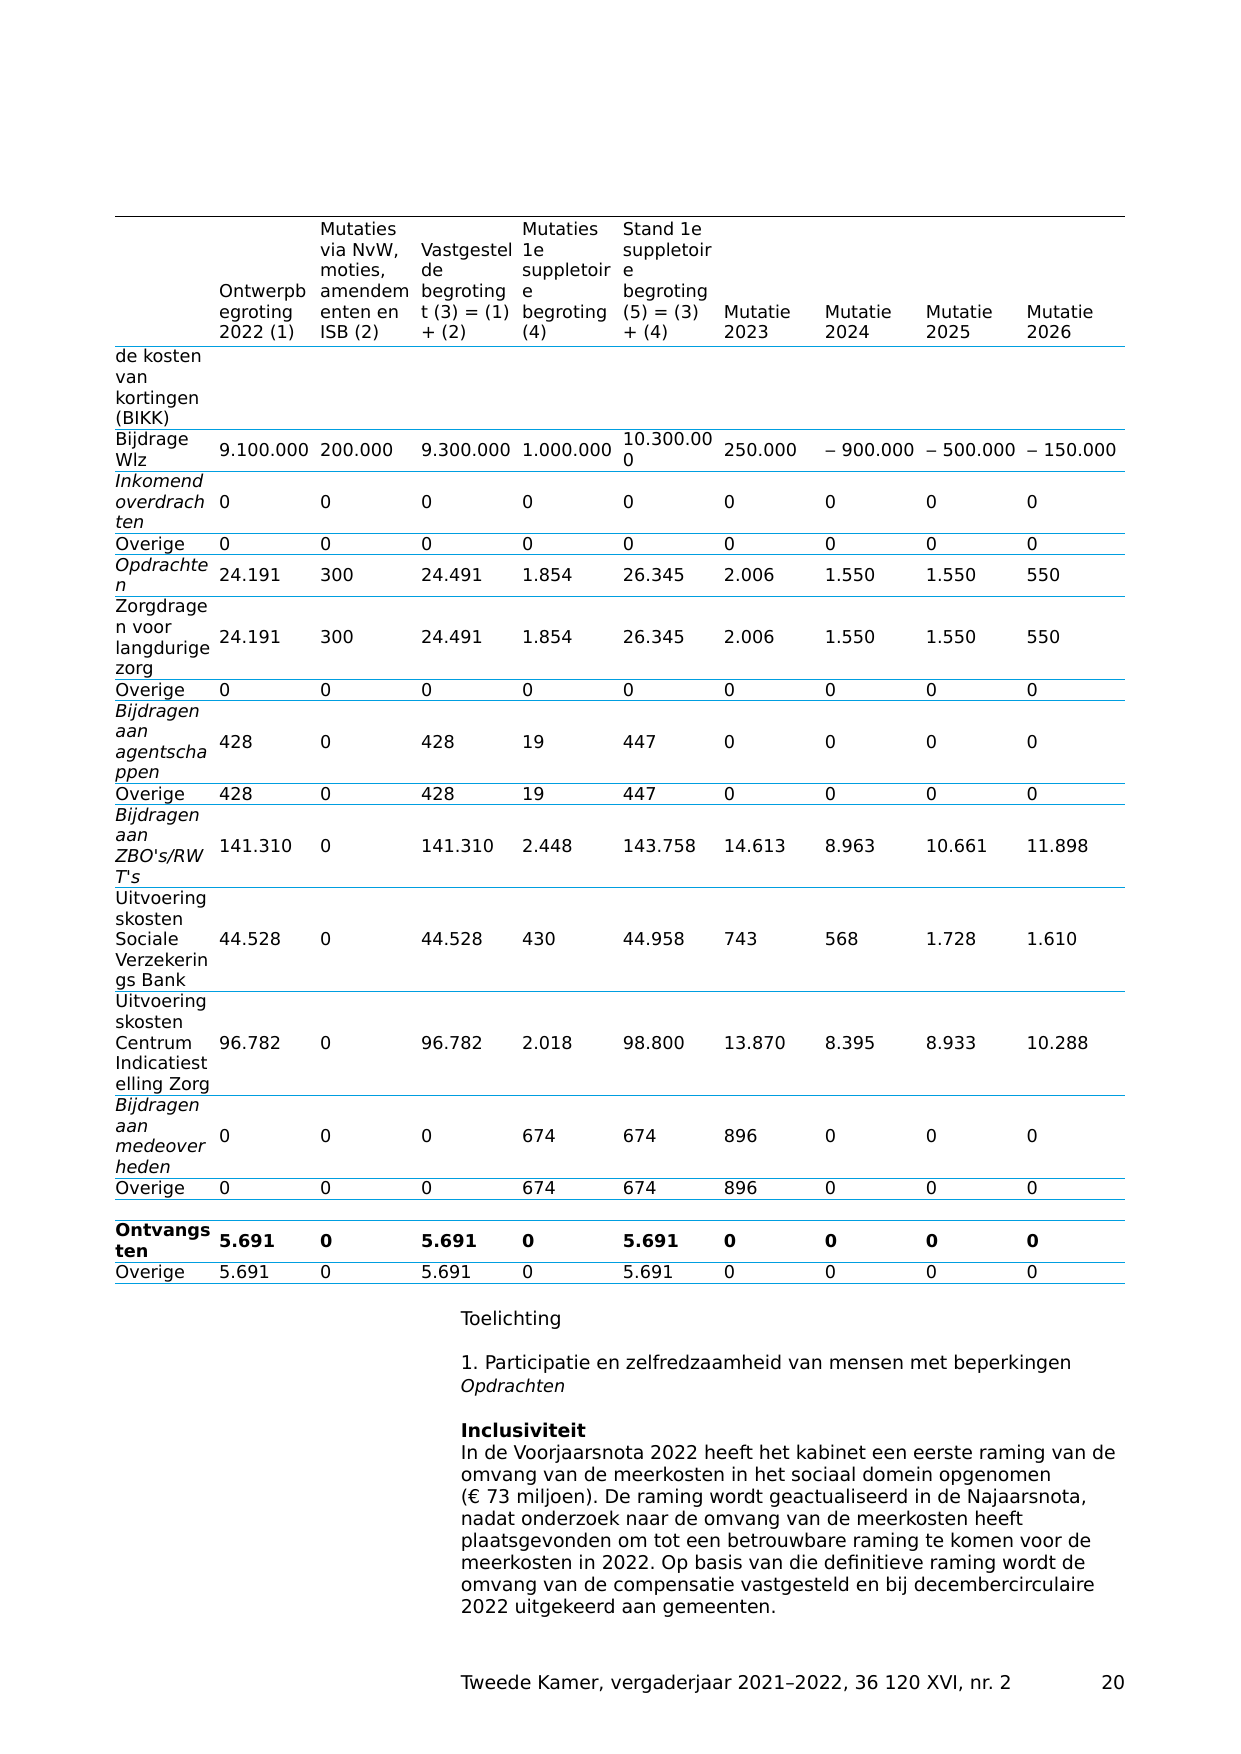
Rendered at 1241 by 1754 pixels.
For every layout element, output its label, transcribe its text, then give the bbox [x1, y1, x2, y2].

table_cell 24.191 [216, 597, 317, 679]
table_cell Zorgdragen voor langdurige zorg [115, 597, 216, 679]
table_cell 0 [216, 680, 317, 700]
table_cell 674 [620, 1096, 721, 1178]
table_cell 5.691 [620, 1221, 721, 1262]
table_cell Mutatie 2025 [923, 217, 1023, 346]
table_cell 0 [923, 784, 1023, 804]
table_cell 0 [216, 1096, 317, 1178]
table_cell [216, 347, 317, 429]
table_cell [115, 1200, 216, 1220]
table_cell 0 [822, 1096, 923, 1178]
table_cell 550 [1024, 597, 1125, 679]
table_cell [721, 1200, 822, 1220]
table_cell [418, 347, 519, 429]
table_cell Overige [115, 784, 216, 804]
table_cell 0 [822, 534, 923, 554]
table_cell [923, 347, 1023, 429]
table_cell Vastgestelde begroting t (3) = (1) + (2) [418, 217, 519, 346]
table_cell [822, 347, 923, 429]
table_cell 9.300.000 [418, 430, 519, 471]
table_cell 1.550 [822, 597, 923, 679]
table_cell [519, 1200, 620, 1220]
table_cell 0 [418, 1096, 519, 1178]
table_cell 44.958 [620, 888, 721, 991]
table_cell 0 [216, 472, 317, 533]
table_cell [216, 1200, 317, 1220]
table_cell 0 [620, 534, 721, 554]
table_cell 896 [721, 1179, 822, 1199]
table_cell 0 [317, 784, 418, 804]
table_cell 428 [216, 784, 317, 804]
table_cell 0 [1024, 1179, 1125, 1199]
table_cell 0 [519, 680, 620, 700]
table_cell 0 [418, 680, 519, 700]
table_cell 96.782 [216, 992, 317, 1094]
table_cell 0 [1024, 1096, 1125, 1178]
table_cell 0 [923, 1096, 1023, 1178]
table_cell [519, 347, 620, 429]
table_cell 5.691 [418, 1221, 519, 1262]
table_cell 0 [1024, 1221, 1125, 1262]
table_cell 300 [317, 555, 418, 596]
table_cell 0 [822, 1263, 923, 1283]
table_cell 0 [216, 534, 317, 554]
table_cell Opdrachten [115, 555, 216, 596]
table_cell [418, 1200, 519, 1220]
table_cell [822, 1200, 923, 1220]
table_cell 1.728 [923, 888, 1023, 991]
table_cell 0 [923, 472, 1023, 533]
table_cell Mutaties 1e suppletoire begroting (4) [519, 217, 620, 346]
table_cell 0 [923, 701, 1023, 783]
table_cell 0 [822, 472, 923, 533]
title 1. Participatie en zelfredzaamheid van mensen met beperkingen [461, 1352, 1125, 1374]
table_cell 10.288 [1024, 992, 1125, 1094]
table_cell 98.800 [620, 992, 721, 1094]
table_cell 44.528 [216, 888, 317, 991]
table_cell 5.691 [620, 1263, 721, 1283]
table_cell [317, 1200, 418, 1220]
table_cell Bijdrage Wlz [115, 430, 216, 471]
table_cell 0 [620, 680, 721, 700]
table_cell 1.854 [519, 597, 620, 679]
table_cell Stand 1e suppletoire begroting (5) = (3) + (4) [620, 217, 721, 346]
table_cell 0 [418, 472, 519, 533]
table_cell 1.000.000 [519, 430, 620, 471]
table_cell 0 [317, 680, 418, 700]
table_cell 0 [216, 1179, 317, 1199]
table_cell 1.610 [1024, 888, 1125, 991]
table_cell 10.661 [923, 805, 1023, 887]
table_header Tabel 5 Budgettaire gevolgen van beleid artikel 3 Langdurige zorg en ondersteuning (bedragen x € 1.000) [115, 191, 1125, 216]
table_cell 0 [317, 888, 418, 991]
table_cell 568 [822, 888, 923, 991]
table_cell Overige [115, 1179, 216, 1199]
table_cell 0 [317, 805, 418, 887]
table_cell [721, 347, 822, 429]
table_cell Overige [115, 1263, 216, 1283]
table_cell 0 [822, 680, 923, 700]
table_cell [317, 347, 418, 429]
table_cell 8.963 [822, 805, 923, 887]
table_cell 250.000 [721, 430, 822, 471]
table_cell 0 [822, 784, 923, 804]
table_cell ‒ 900.000 [822, 430, 923, 471]
table_cell 674 [519, 1179, 620, 1199]
text Opdrachten [461, 1374, 1125, 1397]
table_cell 2.448 [519, 805, 620, 887]
table_cell Bijdragen aan ZBO's/RWT's [115, 805, 216, 887]
table_cell 0 [620, 472, 721, 533]
table_cell 447 [620, 784, 721, 804]
table_cell 0 [1024, 784, 1125, 804]
table_cell 141.310 [216, 805, 317, 887]
table_cell 550 [1024, 555, 1125, 596]
table_cell 24.191 [216, 555, 317, 596]
table_cell 0 [721, 1221, 822, 1262]
table_cell Mutatie 2024 [822, 217, 923, 346]
table_cell 0 [1024, 1263, 1125, 1283]
table_cell 10.300.000 [620, 430, 721, 471]
table_cell 743 [721, 888, 822, 991]
table_cell 0 [721, 472, 822, 533]
table_cell Bijdragen aan medeoverheden [115, 1096, 216, 1178]
table_cell 0 [519, 1221, 620, 1262]
table_cell 674 [519, 1096, 620, 1178]
table_cell 0 [923, 534, 1023, 554]
table_cell 300 [317, 597, 418, 679]
table_cell ‒ 500.000 [923, 430, 1023, 471]
table_cell 0 [1024, 534, 1125, 554]
table_cell 0 [1024, 472, 1125, 533]
table_cell Inkomendoverdrachten [115, 472, 216, 533]
table_cell ‒ 150.000 [1024, 430, 1125, 471]
table_cell 8.933 [923, 992, 1023, 1094]
table_cell 0 [317, 1179, 418, 1199]
table_cell 2.006 [721, 555, 822, 596]
table_cell 0 [721, 784, 822, 804]
table_cell 1.550 [923, 597, 1023, 679]
table_cell 24.491 [418, 555, 519, 596]
table_cell Ontwerpbegroting 2022 (1) [216, 217, 317, 346]
table_cell 0 [721, 1263, 822, 1283]
table_cell 2.006 [721, 597, 822, 679]
table_cell Overige [115, 680, 216, 700]
table_cell 14.613 [721, 805, 822, 887]
table_cell 19 [519, 701, 620, 783]
table_cell 0 [1024, 680, 1125, 700]
table_cell 0 [822, 1179, 923, 1199]
table_cell 141.310 [418, 805, 519, 887]
table_cell 674 [620, 1179, 721, 1199]
title Toelichting [461, 1308, 1125, 1352]
table_cell 0 [923, 1263, 1023, 1283]
table_cell [620, 1200, 721, 1220]
table_cell 200.000 [317, 430, 418, 471]
table_cell 428 [418, 701, 519, 783]
table_cell 0 [822, 1221, 923, 1262]
table_cell 143.758 [620, 805, 721, 887]
table_cell 428 [418, 784, 519, 804]
table_cell 0 [317, 534, 418, 554]
table_cell [923, 1200, 1023, 1220]
table_cell 1.550 [923, 555, 1023, 596]
table_cell 26.345 [620, 555, 721, 596]
table_cell [1024, 347, 1125, 429]
table_cell Bijdragen aan agentschappen [115, 701, 216, 783]
text Inclusiviteit [461, 1420, 1125, 1442]
table_cell [620, 347, 721, 429]
table_cell Overige [115, 534, 216, 554]
table_cell 0 [519, 534, 620, 554]
table_cell 5.691 [216, 1221, 317, 1262]
table_cell 5.691 [418, 1263, 519, 1283]
table_cell 1.550 [822, 555, 923, 596]
table_cell 26.345 [620, 597, 721, 679]
table_cell de kosten van kortingen (BIKK) [115, 347, 216, 429]
table_cell 428 [216, 701, 317, 783]
table_cell Uitvoeringskosten Sociale Verzekerings Bank [115, 888, 216, 991]
table_cell 0 [721, 534, 822, 554]
table_cell 0 [923, 1221, 1023, 1262]
table_cell 430 [519, 888, 620, 991]
table_cell 0 [519, 472, 620, 533]
table_cell 0 [519, 1263, 620, 1283]
table_cell 19 [519, 784, 620, 804]
table_cell 0 [822, 701, 923, 783]
table_cell 13.870 [721, 992, 822, 1094]
table_cell 0 [317, 701, 418, 783]
table_cell 0 [418, 1179, 519, 1199]
table_cell 96.782 [418, 992, 519, 1094]
table_cell 0 [418, 534, 519, 554]
table_cell 0 [317, 992, 418, 1094]
table_cell [115, 217, 216, 346]
table_cell 5.691 [216, 1263, 317, 1283]
table_cell 0 [923, 1179, 1023, 1199]
table_cell 0 [317, 472, 418, 533]
table_cell 447 [620, 701, 721, 783]
table_cell 0 [721, 680, 822, 700]
table_cell 0 [1024, 701, 1125, 783]
text In de Voorjaarsnota 2022 heeft het kabinet een eerste raming van de omvang van de meerkosten in het sociaal domein opgenomen (€ 73 miljoen). De raming wordt geactualiseerd in de Najaarsnota, nadat onderzoek naar de omvang van de meerkosten heeft plaatsgevonden om tot een betrouwbare raming te komen voor de meerkosten in 2022. Op basis van die definitieve raming wordt de omvang van de compensatie vastgesteld en bij decembercirculaire 2022 uitgekeerd aan gemeenten. [461, 1442, 1125, 1618]
table_cell Ontvangsten [115, 1221, 216, 1262]
table_cell 2.018 [519, 992, 620, 1094]
table_cell 0 [923, 680, 1023, 700]
table_cell Mutaties via NvW, moties, amendementen en ISB (2) [317, 217, 418, 346]
table_cell 896 [721, 1096, 822, 1178]
table_cell 44.528 [418, 888, 519, 991]
table_cell [1024, 1200, 1125, 1220]
table_cell 24.491 [418, 597, 519, 679]
table_cell Mutatie 2026 [1024, 217, 1125, 346]
table_cell 11.898 [1024, 805, 1125, 887]
table_cell 1.854 [519, 555, 620, 596]
table_cell 0 [317, 1263, 418, 1283]
table_cell 9.100.000 [216, 430, 317, 471]
table_cell Uitvoeringskosten Centrum Indicatiestelling Zorg [115, 992, 216, 1094]
table_cell 0 [721, 701, 822, 783]
table_cell 0 [317, 1221, 418, 1262]
table_cell 0 [317, 1096, 418, 1178]
table_cell 8.395 [822, 992, 923, 1094]
table_cell Mutatie 2023 [721, 217, 822, 346]
